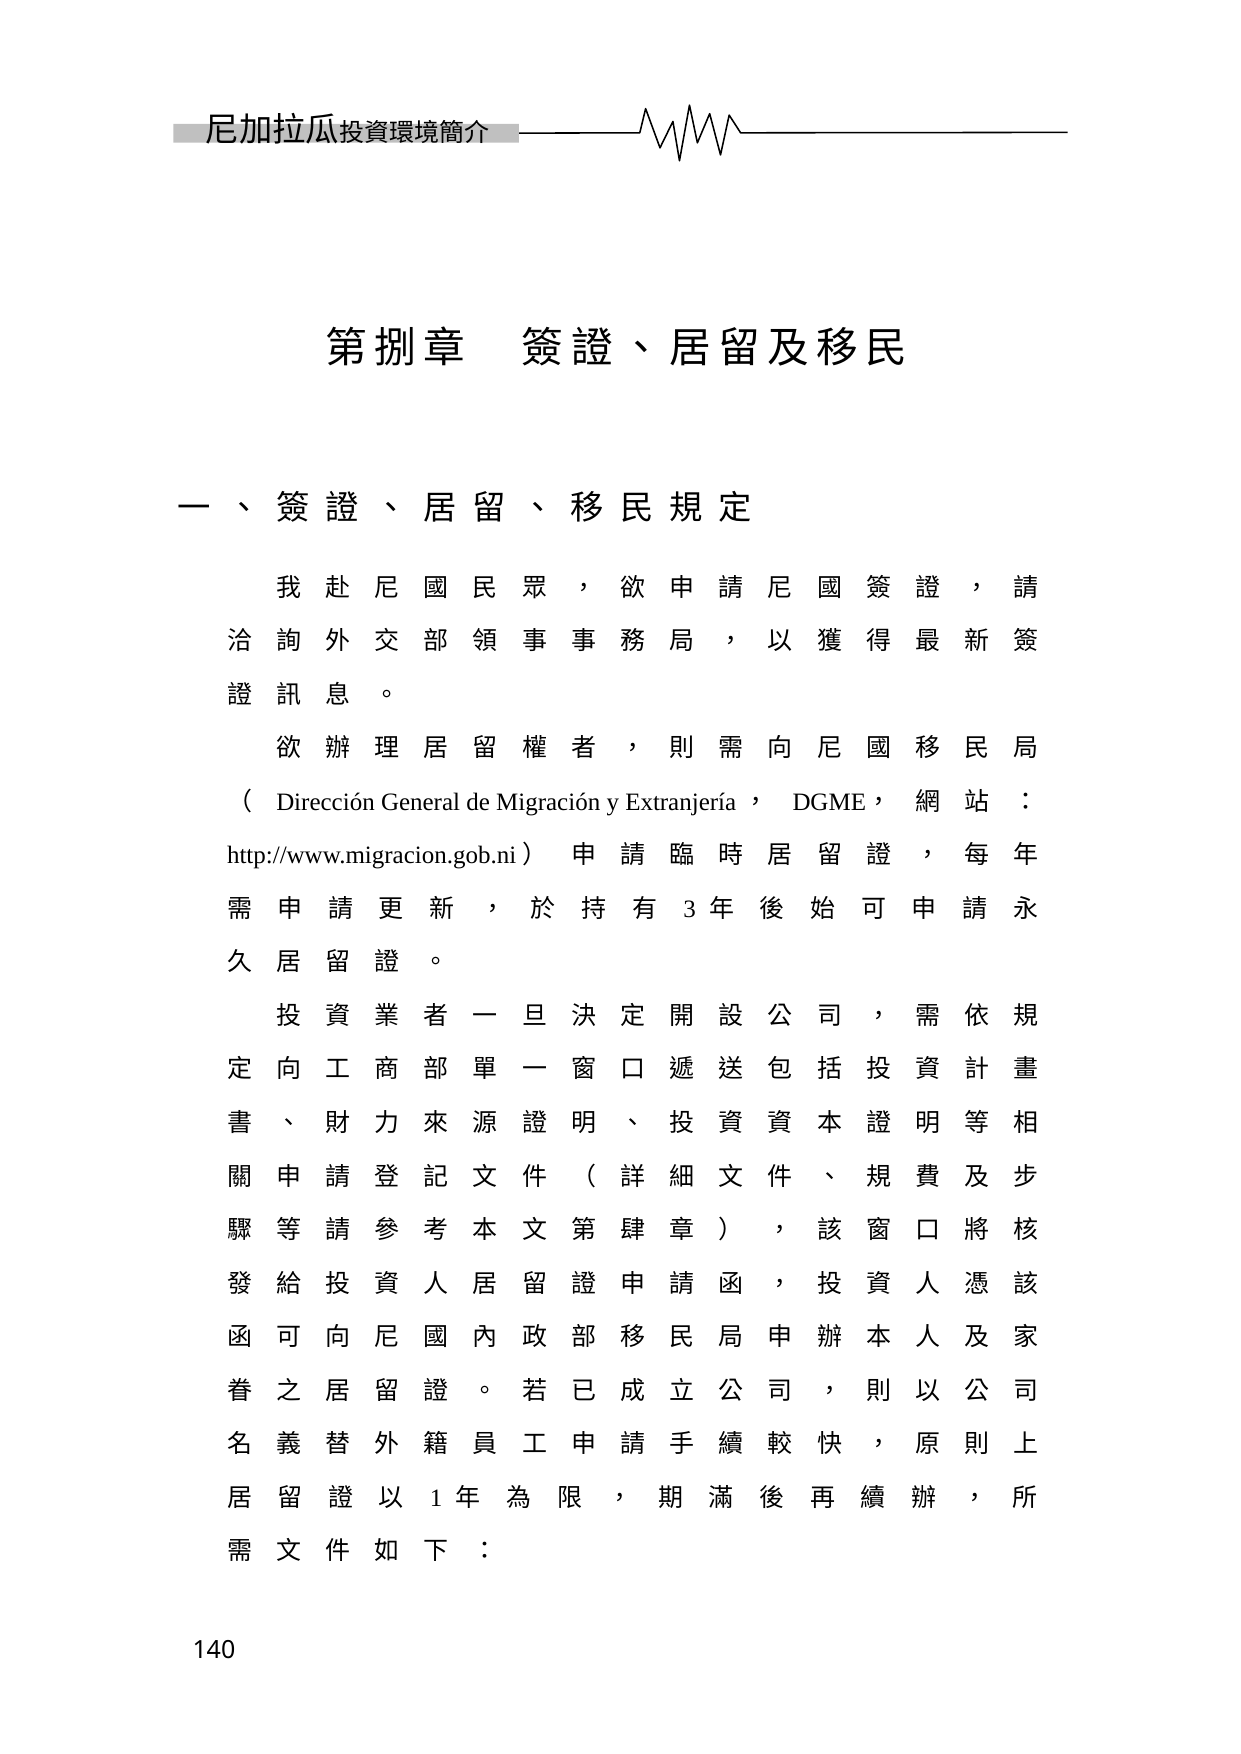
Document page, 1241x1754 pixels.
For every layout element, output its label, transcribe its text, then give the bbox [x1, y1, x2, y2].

text 欲辦理居留權者，則需向尼國移民局（Dirección General de Migración y Extranjería，DGME，網站：http://www.migracion.gob.ni）申請臨時居留證，每年需申請更新，於持有3年後始可申請永久居留證。 [219, 719, 1063, 987]
text 我赴尼國民眾，欲申請尼國簽證，請洽詢外交部領事事務局，以獲得最新簽證訊息。 [219, 558, 1063, 719]
text 第捌章 簽證、居留及移民 [178, 291, 1063, 398]
text 投資業者一旦決定開設公司，需依規定向工商部單一窗口遞送包括投資計畫書、財力來源證明、投資資本證明等相關申請登記文件（詳細文件、規費及步驟等請參考本文第肆章），該窗口將核發給投資人居留證申請函，投資人憑該函可向尼國內政部移民局申辦本人及家眷之居留證。若已成立公司，則以公司名義替外籍員工申請手續較快，原則上居留證以1年為限，期滿後再續辦，所需文件如下： [219, 987, 1063, 1576]
text 一、簽證、居留、移民規定 [178, 478, 1063, 532]
